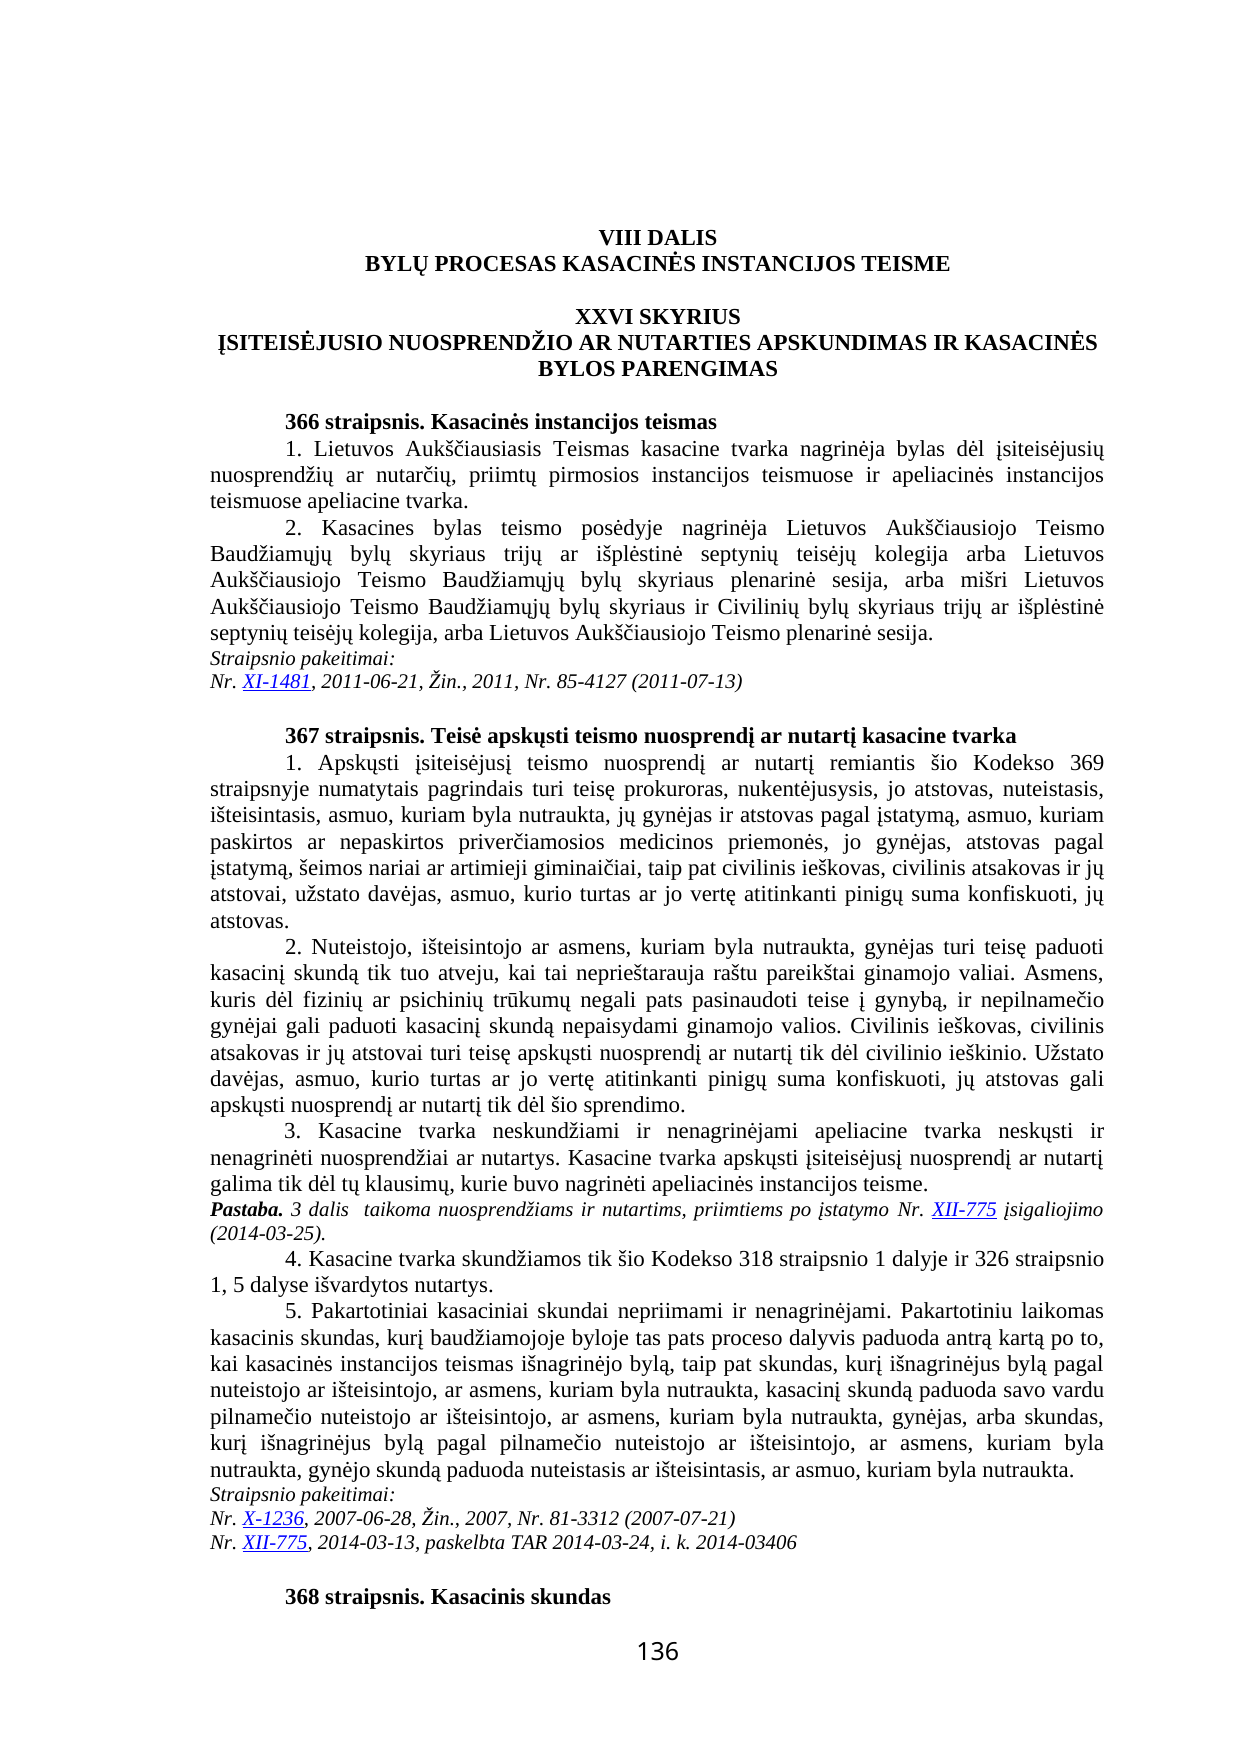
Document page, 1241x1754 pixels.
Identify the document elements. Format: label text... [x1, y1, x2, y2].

text Nr. XI-1481, 2011-06-21, Žin., 2011, Nr. 85-4127 (2011-07-13) [210, 669, 1106, 693]
text 1. Apskųsti įsiteisėjusį teismo nuosprendį ar nutartį remiantis šio Kodekso 369 straipsnyje numatytais pagrindais turi teisę prokuroras, nukentėjusysis, jo atstovas, nuteistasis, išteisintasis, asmuo, kuriam byla nutraukta, jų gynėjas ir atstovas pagal įstatymą, asmuo, kuriam paskirtos ar nepaskirtos priverčiamosios medicinos priemonės, jo gynėjas, atstovas pagal įstatymą, šeimos nariai ar artimieji giminaičiai, taip pat civilinis ieškovas, civilinis atsakovas ir jų atstovai, užstato davėjas, asmuo, kurio turtas ar jo vertę atitinkanti pinigų suma konfiskuoti, jų atstovas. [210, 749, 1106, 933]
text Įsiteisėjusio nuosprendžio ar nutarties apskundimas ir kasacinės bylos parengimas [210, 329, 1106, 382]
text Straipsnio pakeitimai: [210, 645, 1106, 669]
text 5. Pakartotiniai kasaciniai skundai nepriimami ir nenagrinėjami. Pakartotiniu laikomas kasacinis skundas, kurį baudžiamojoje byloje tas pats proceso dalyvis paduoda antrą kartą po to, kai kasacinės instancijos teismas išnagrinėjo bylą, taip pat skundas, kurį išnagrinėjus bylą pagal nuteistojo ar išteisintojo, ar asmens, kuriam byla nutraukta, kasacinį skundą paduoda savo vardu pilnamečio nuteistojo ar išteisintojo, ar asmens, kuriam byla nutraukta, gynėjas, arba skundas, kurį išnagrinėjus bylą pagal pilnamečio nuteistojo ar išteisintojo, ar asmens, kuriam byla nutraukta, gynėjo skundą paduoda nuteistasis ar išteisintasis, ar asmuo, kuriam byla nutraukta. [210, 1297, 1106, 1482]
text 4. Kasacine tvarka skundžiamos tik šio Kodekso 318 straipsnio 1 dalyje ir 326 straipsnio 1, 5 dalyse išvardytos nutartys. [210, 1245, 1106, 1297]
text 2. Nuteistojo, išteisintojo ar asmens, kuriam byla nutraukta, gynėjas turi teisę paduoti kasacinį skundą tik tuo atveju, kai tai neprieštarauja raštu pareikštai ginamojo valiai. Asmens, kuris dėl fizinių ar psichinių trūkumų negali pats pasinaudoti teise į gynybą, ir nepilnamečio gynėjai gali paduoti kasacinį skundą nepaisydami ginamojo valios. Civilinis ieškovas, civilinis atsakovas ir jų atstovai turi teisę apskųsti nuosprendį ar nutartį tik dėl civilinio ieškinio. Užstato davėjas, asmuo, kurio turtas ar jo vertę atitinkanti pinigų suma konfiskuoti, jų atstovas gali apskųsti nuosprendį ar nutartį tik dėl šio sprendimo. [210, 933, 1106, 1118]
text 368 straipsnis. Kasacinis skundas [210, 1583, 1106, 1609]
text 366 straipsnis. Kasacinės instancijos teismas [210, 408, 1106, 434]
text 1. Lietuvos Aukščiausiasis Teismas kasacine tvarka nagrinėja bylas dėl įsiteisėjusių nuosprendžių ar nutarčių, priimtų pirmosios instancijos teismuose ir apeliacinės instancijos teismuose apeliacine tvarka. [210, 434, 1106, 514]
text Bylų procesas kasacinės instancijos teisme [210, 250, 1106, 276]
text VIII dalis [210, 224, 1106, 250]
text Nr. X-1236, 2007-06-28, Žin., 2007, Nr. 81-3312 (2007-07-21) [210, 1506, 1106, 1530]
text XXVI skyrius [210, 303, 1106, 329]
text 367 straipsnis. Teisė apskųsti teismo nuosprendį ar nutartį kasacine tvarka [210, 722, 1106, 749]
text Straipsnio pakeitimai: [210, 1482, 1106, 1506]
text Pastaba. 3 dalis taikoma nuosprendžiams ir nutartims, priimtiems po įstatymo Nr. XII-775 įsigaliojimo (2014-03-25). [210, 1197, 1106, 1245]
text 2. Kasacines bylas teismo posėdyje nagrinėja Lietuvos Aukščiausiojo Teismo Baudžiamųjų bylų skyriaus trijų ar išplėstinė septynių teisėjų kolegija arba Lietuvos Aukščiausiojo Teismo Baudžiamųjų bylų skyriaus plenarinė sesija, arba mišri Lietuvos Aukščiausiojo Teismo Baudžiamųjų bylų skyriaus ir Civilinių bylų skyriaus trijų ar išplėstinė septynių teisėjų kolegija, arba Lietuvos Aukščiausiojo Teismo plenarinė sesija. [210, 514, 1106, 645]
text 3. Kasacine tvarka neskundžiami ir nenagrinėjami apeliacine tvarka neskųsti ir nenagrinėti nuosprendžiai ar nutartys. Kasacine tvarka apskųsti įsiteisėjusį nuosprendį ar nutartį galima tik dėl tų klausimų, kurie buvo nagrinėti apeliacinės instancijos teisme. [210, 1118, 1106, 1197]
text Nr. XII-775, 2014-03-13, paskelbta TAR 2014-03-24, i. k. 2014-03406 [210, 1530, 1106, 1554]
